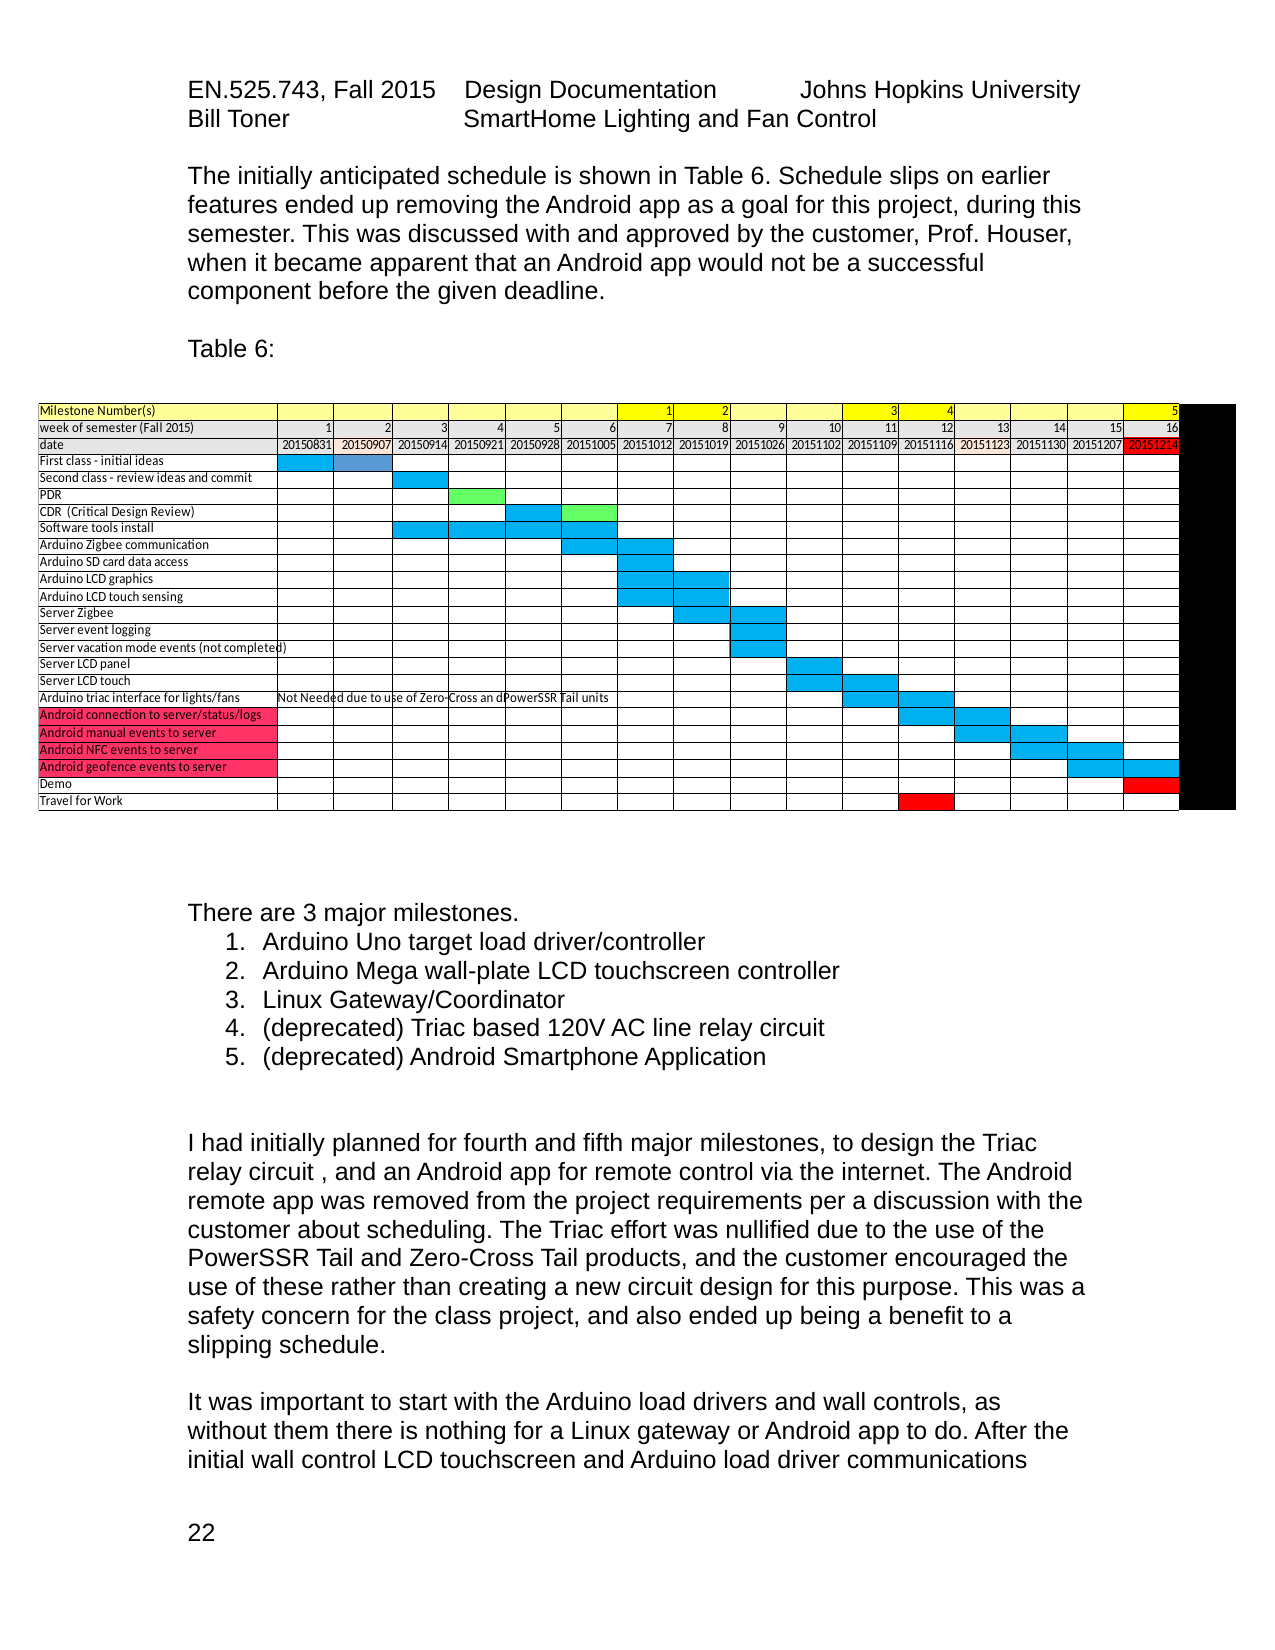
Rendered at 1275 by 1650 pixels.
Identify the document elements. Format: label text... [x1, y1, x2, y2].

text The initially anticipated schedule is shown in Table 6. Schedule slips on earlier features ended up removing the Android app as a goal for this project, during this semester. This was discussed with and approved by the customer, Prof. Houser, when it became apparent that an Android app would not be a successful component before the given deadline. [187, 161, 1087, 305]
list Arduino Mega wall-plate LCD touchscreen controller [225, 956, 1087, 984]
list (deprecated) Triac based 120V AC line relay circuit [225, 1013, 1087, 1042]
text Table 6: [187, 334, 1087, 362]
list (deprecated) Android Smartphone Application [225, 1042, 1087, 1071]
list Arduino Uno target load driver/controller [225, 927, 1087, 956]
text It was important to start with the Arduino load drivers and wall controls, as without them there is nothing for a Linux gateway or Android app to do. After the initial wall control LCD touchscreen and Arduino load driver communications [187, 1387, 1087, 1473]
text I had initially planned for fourth and fifth major milestones, to design the Triac relay circuit , and an Android app for remote control via the internet. The Android remote app was removed from the project requirements per a discussion with the customer about scheduling. The Triac effort was nullified due to the use of the PowerSSR Tail and Zero-Cross Tail products, and the customer encouraged the use of these rather than creating a new circuit design for this purpose. This was a safety concern for the class project, and also ended up being a benefit to a slipping schedule. [187, 1128, 1087, 1358]
list Linux Gateway/Coordinator [225, 984, 1087, 1013]
text There are 3 major milestones. [187, 898, 1087, 927]
